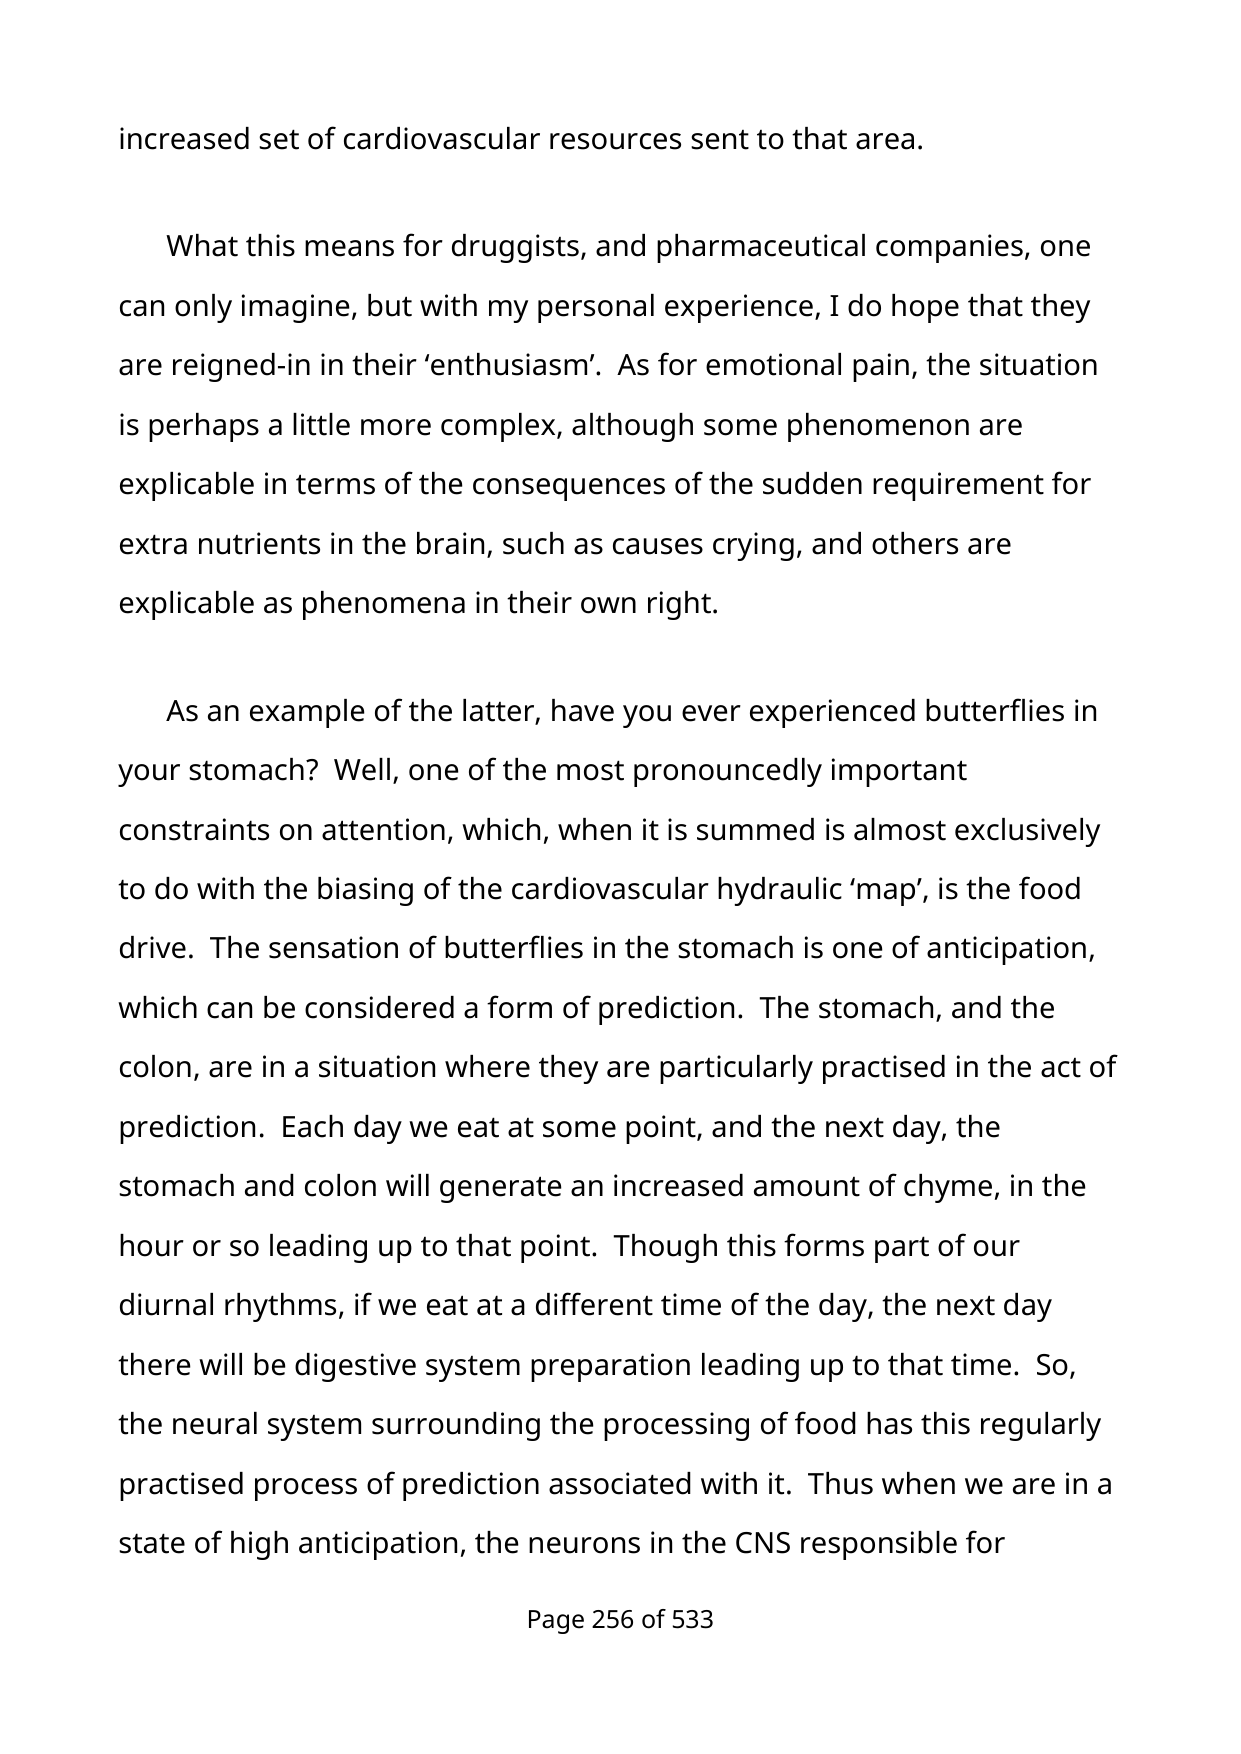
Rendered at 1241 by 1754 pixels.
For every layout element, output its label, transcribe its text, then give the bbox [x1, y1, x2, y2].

text As an example of the latter, have you ever experienced butterflies in your stomach? Well, one of the most pronouncedly important constraints on attention, which, when it is summed is almost exclusively to do with the biasing of the cardiovascular hydraulic ‘map’, is the food drive. The sensation of butterflies in the stomach is one of anticipation, which can be considered a form of prediction. The stomach, and the colon, are in a situation where they are particularly practised in the act of prediction. Each day we eat at some point, and the next day, the stomach and colon will generate an increased amount of chyme, in the hour or so leading up to that point. Though this forms part of our diurnal rhythms, if we eat at a different time of the day, the next day there will be digestive system preparation leading up to that time. So, the neural system surrounding the processing of food has this regularly practised process of prediction associated with it. Thus when we are in a state of high anticipation, the neurons in the CNS responsible for [118, 690, 1122, 1562]
text What this means for druggists, and pharmaceutical companies, one can only imagine, but with my personal experience, I do hope that they are reigned-in in their ‘enthusiasm’. As for emotional pain, the situation is perhaps a little more complex, although some phenomenon are explicable in terms of the consequences of the sudden requirement for extra nutrients in the brain, such as causes crying, and others are explicable as phenomena in their own right. [118, 226, 1122, 622]
text increased set of cardiovascular resources sent to that area. [118, 118, 1122, 158]
